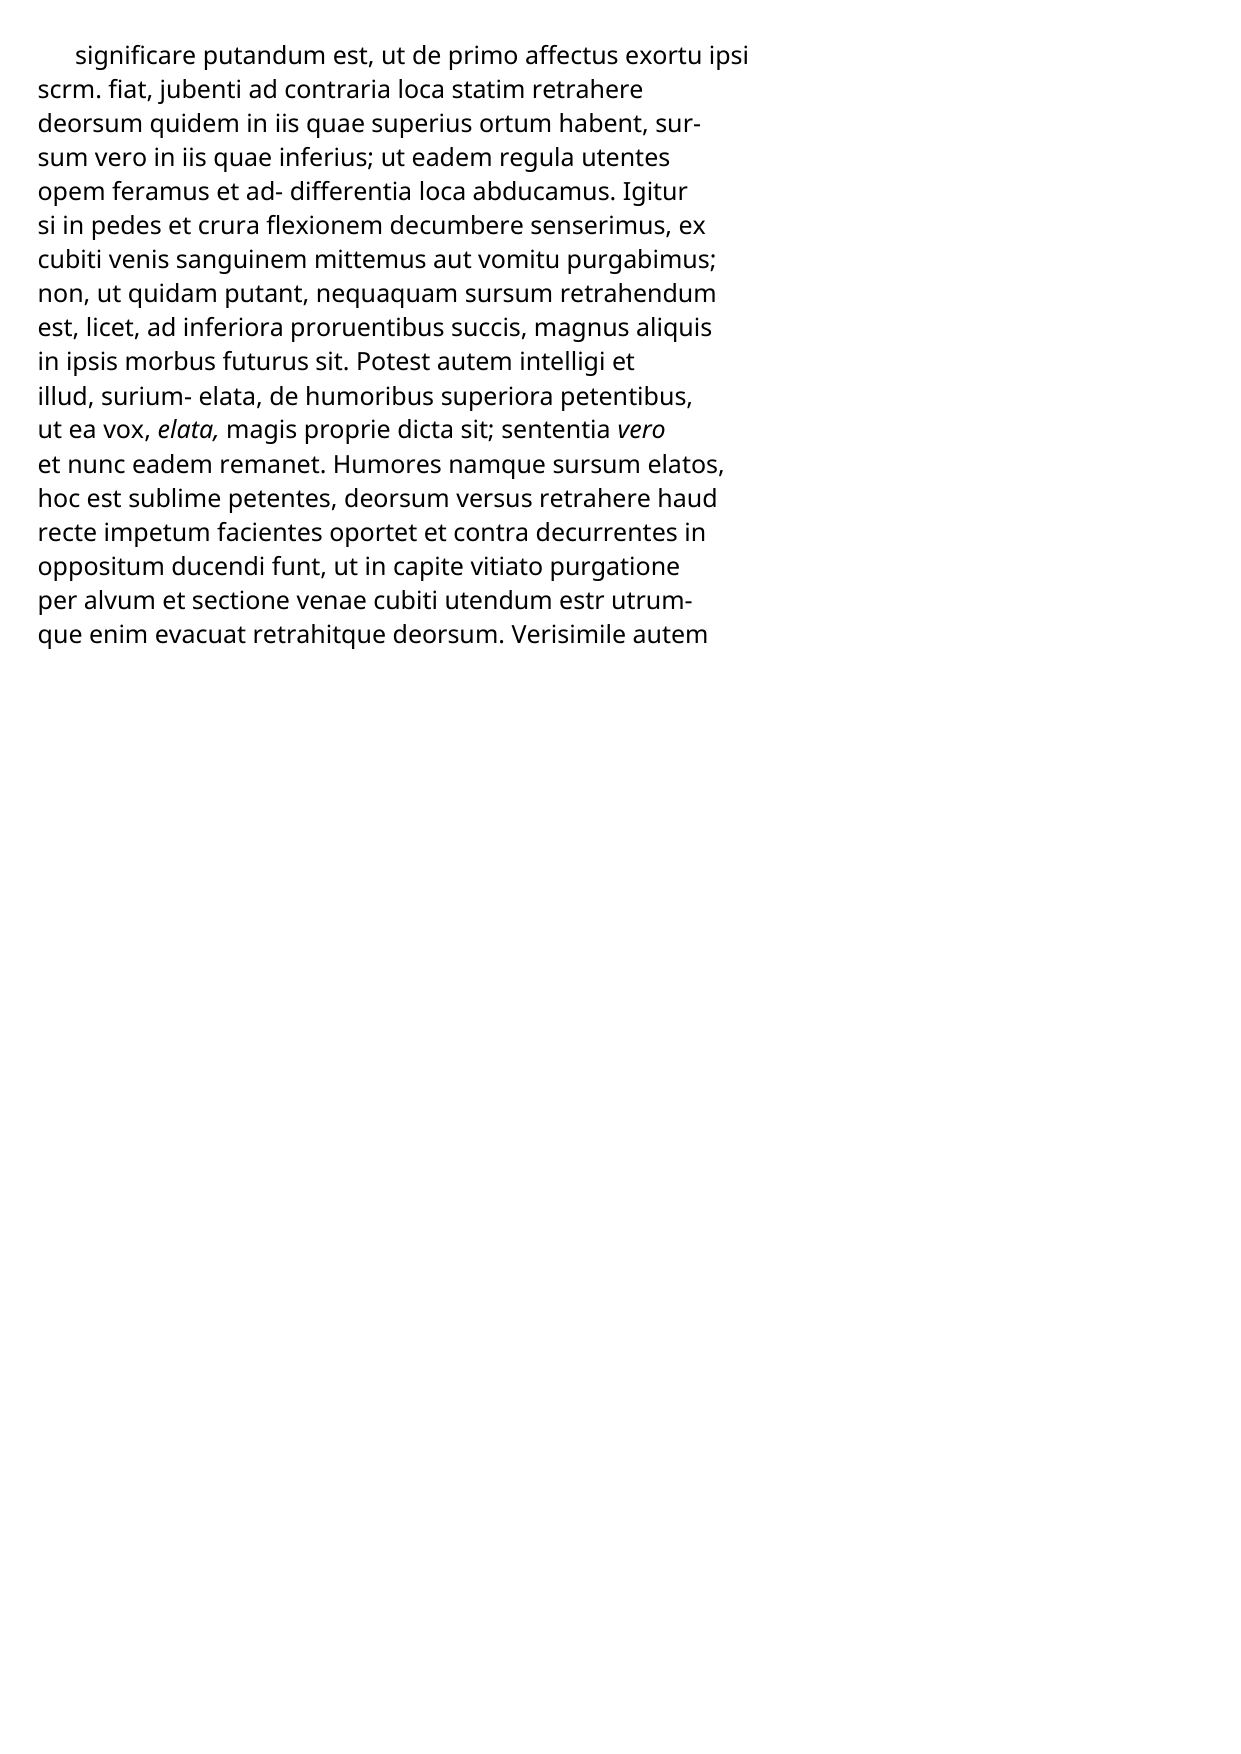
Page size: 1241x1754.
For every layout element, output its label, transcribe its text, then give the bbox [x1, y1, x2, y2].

text significare putandum est, ut de primo affectus exortu ipsi scrm. fiat, jubenti ad contraria loca statim retrahere deorsum quidem in iis quae superius ortum habent, sur- sum vero in iis quae inferius; ut eadem regula utentes opem feramus et ad- differentia loca abducamus. Igitur si in pedes et crura flexionem decumbere senserimus, ex cubiti venis sanguinem mittemus aut vomitu purgabimus; non, ut quidam putant, nequaquam sursum retrahendum est, licet, ad inferiora proruentibus succis, magnus aliquis in ipsis morbus futurus sit. Potest autem intelligi et illud, surium- elata, de humoribus superiora petentibus, ut ea vox, elata, magis proprie dicta sit; sententia vero et nunc eadem remanet. Humores namque sursum elatos, hoc est sublime petentes, deorsum versus retrahere haud recte impetum facientes oportet et contra decurrentes in oppositum ducendi funt, ut in capite vitiato purgatione per alvum et sectione venae cubiti utendum estr utrum- que enim evacuat retrahitque deorsum. Verisimile autem [37, 37, 1203, 651]
